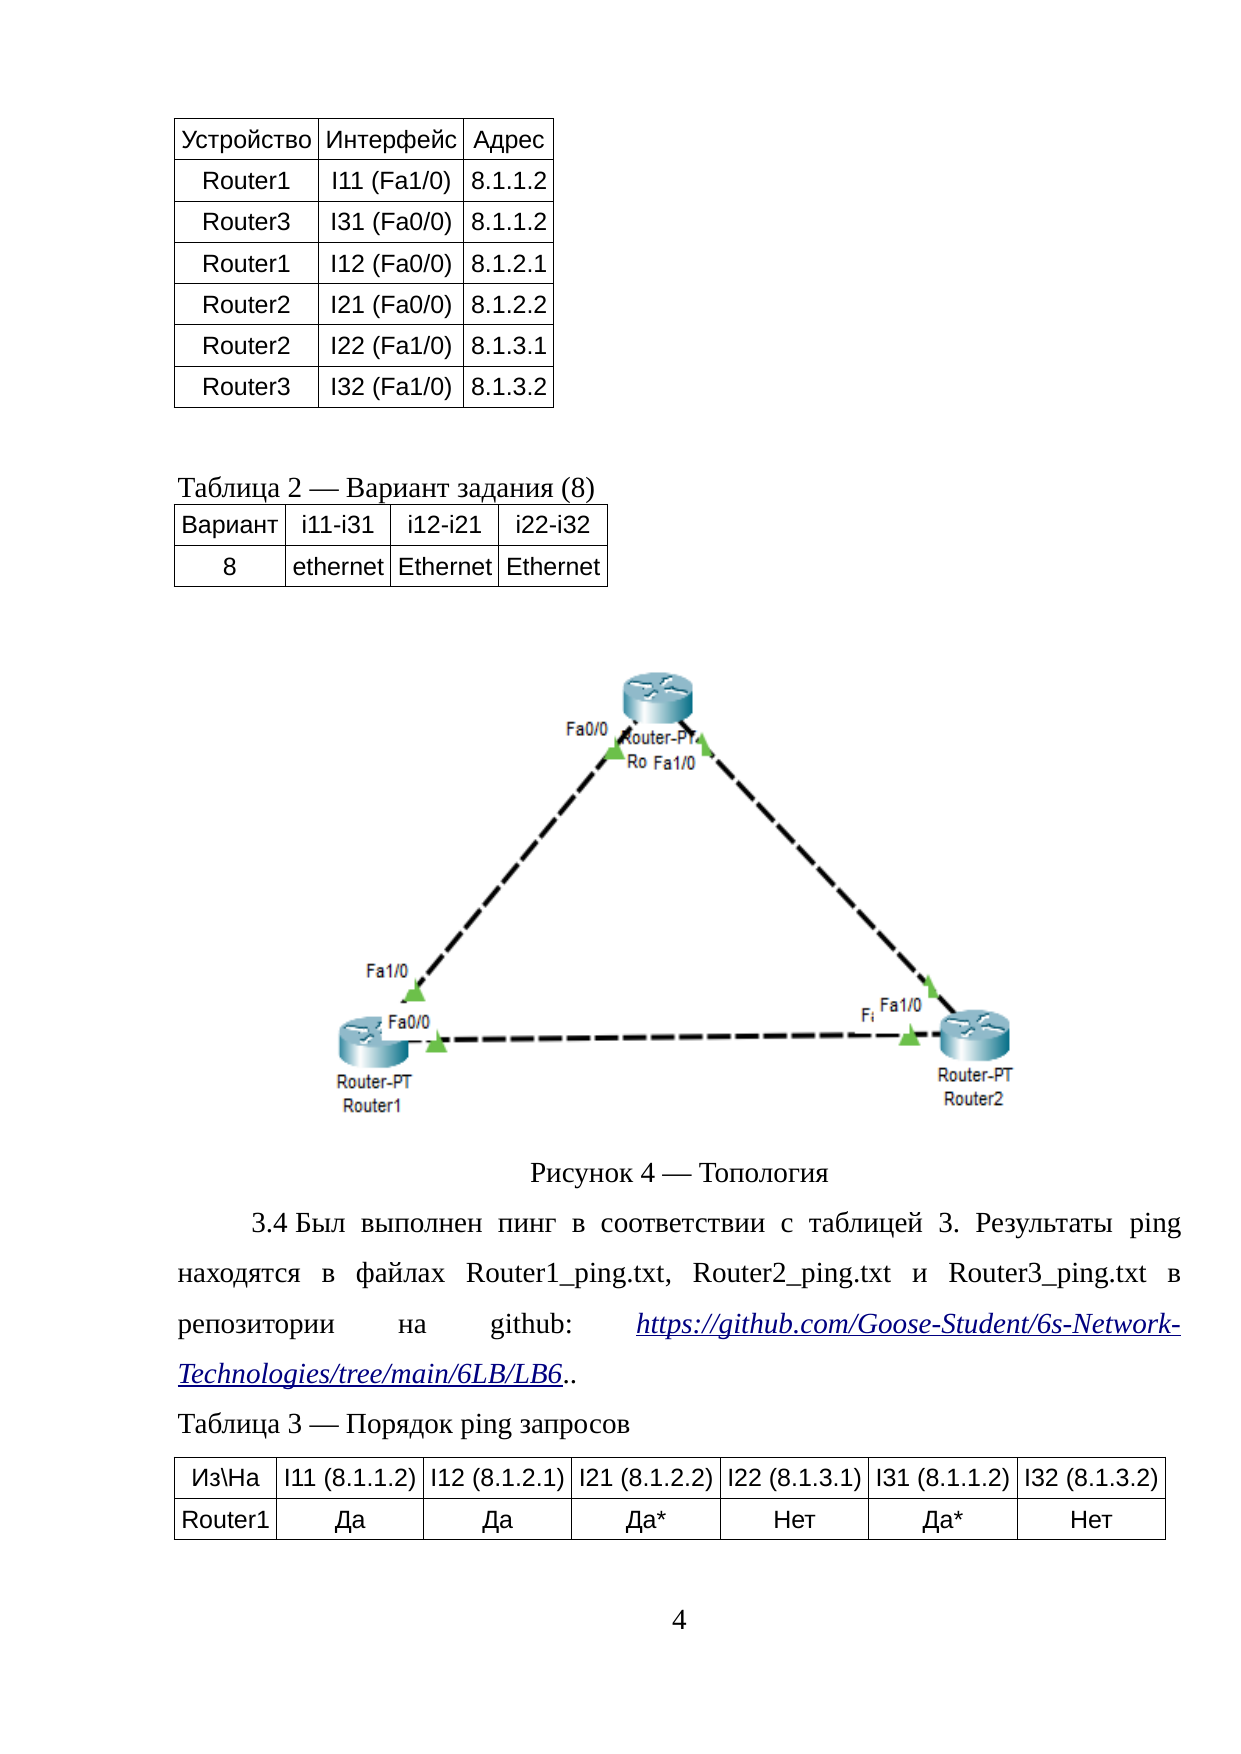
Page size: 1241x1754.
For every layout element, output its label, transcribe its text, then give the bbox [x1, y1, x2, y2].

table_header Устройство [175, 119, 318, 159]
table_cell Router2 [175, 325, 318, 366]
table_cell Router3 [175, 202, 318, 242]
table_cell Да* [572, 1499, 720, 1539]
picture [265, 620, 1094, 1138]
table_cell Ethernet [391, 546, 498, 586]
table_header I21 (8.1.2.2) [572, 1458, 720, 1498]
table_header Интерфейс [319, 119, 463, 159]
table_cell Да [277, 1499, 423, 1539]
table_header Из\На [175, 1458, 276, 1498]
text Таблица 2 — Вариант задания (8) [177, 470, 1181, 504]
table_cell 8.1.2.2 [464, 284, 553, 324]
table_cell ethernet [286, 546, 390, 586]
table_cell Да [424, 1499, 571, 1539]
table_cell 8.1.1.2 [464, 202, 553, 242]
table_header i22-i32 [499, 505, 607, 545]
table_cell I12 (Fa0/0) [319, 243, 463, 283]
table_header I31 (8.1.1.2) [869, 1458, 1017, 1498]
table_header I32 (8.1.3.2) [1018, 1458, 1165, 1498]
table_cell I22 (Fa1/0) [319, 325, 463, 366]
table_cell Да* [869, 1499, 1017, 1539]
table_header i11-i31 [286, 505, 390, 545]
table_cell 8.1.2.1 [464, 243, 553, 283]
table_cell Router2 [175, 284, 318, 324]
table_header I22 (8.1.3.1) [721, 1458, 868, 1498]
table_cell Нет [721, 1499, 868, 1539]
table_cell Нет [1018, 1499, 1165, 1539]
table_cell I11 (Fa1/0) [319, 160, 463, 201]
table_header Вариант [175, 505, 285, 545]
table_cell I31 (Fa0/0) [319, 202, 463, 242]
table_cell Router3 [175, 367, 318, 407]
table_cell I32 (Fa1/0) [319, 367, 463, 407]
table_cell 8.1.3.2 [464, 367, 553, 407]
table_cell I21 (Fa0/0) [319, 284, 463, 324]
table_cell 8 [175, 546, 285, 586]
table_header i12-i21 [391, 505, 498, 545]
table_cell Router1 [175, 1499, 276, 1539]
table_cell 8.1.3.1 [464, 325, 553, 366]
table_header I11 (8.1.1.2) [277, 1458, 423, 1498]
text Таблица 3 — Порядок ping запросов [177, 1406, 1181, 1440]
table_cell Router1 [175, 160, 318, 201]
table_cell Router1 [175, 243, 318, 283]
table_cell 8.1.1.2 [464, 160, 553, 201]
table_header Адрес [464, 119, 553, 159]
table_header I12 (8.1.2.1) [424, 1458, 571, 1498]
table_cell Ethernet [499, 546, 607, 586]
list Был выполнен пинг в соответствии с таблицей 3. Результаты ping находятся в файлах Router1_ping.txt, Router2_ping.txt и Router3_ping.txt в репозитории на github: https://github.com/Goose-Student/6s-Network-Technologies/tree/main/6LB/LB6.. [177, 1205, 1181, 1389]
text Рисунок 4 — Топология [177, 1138, 1181, 1188]
